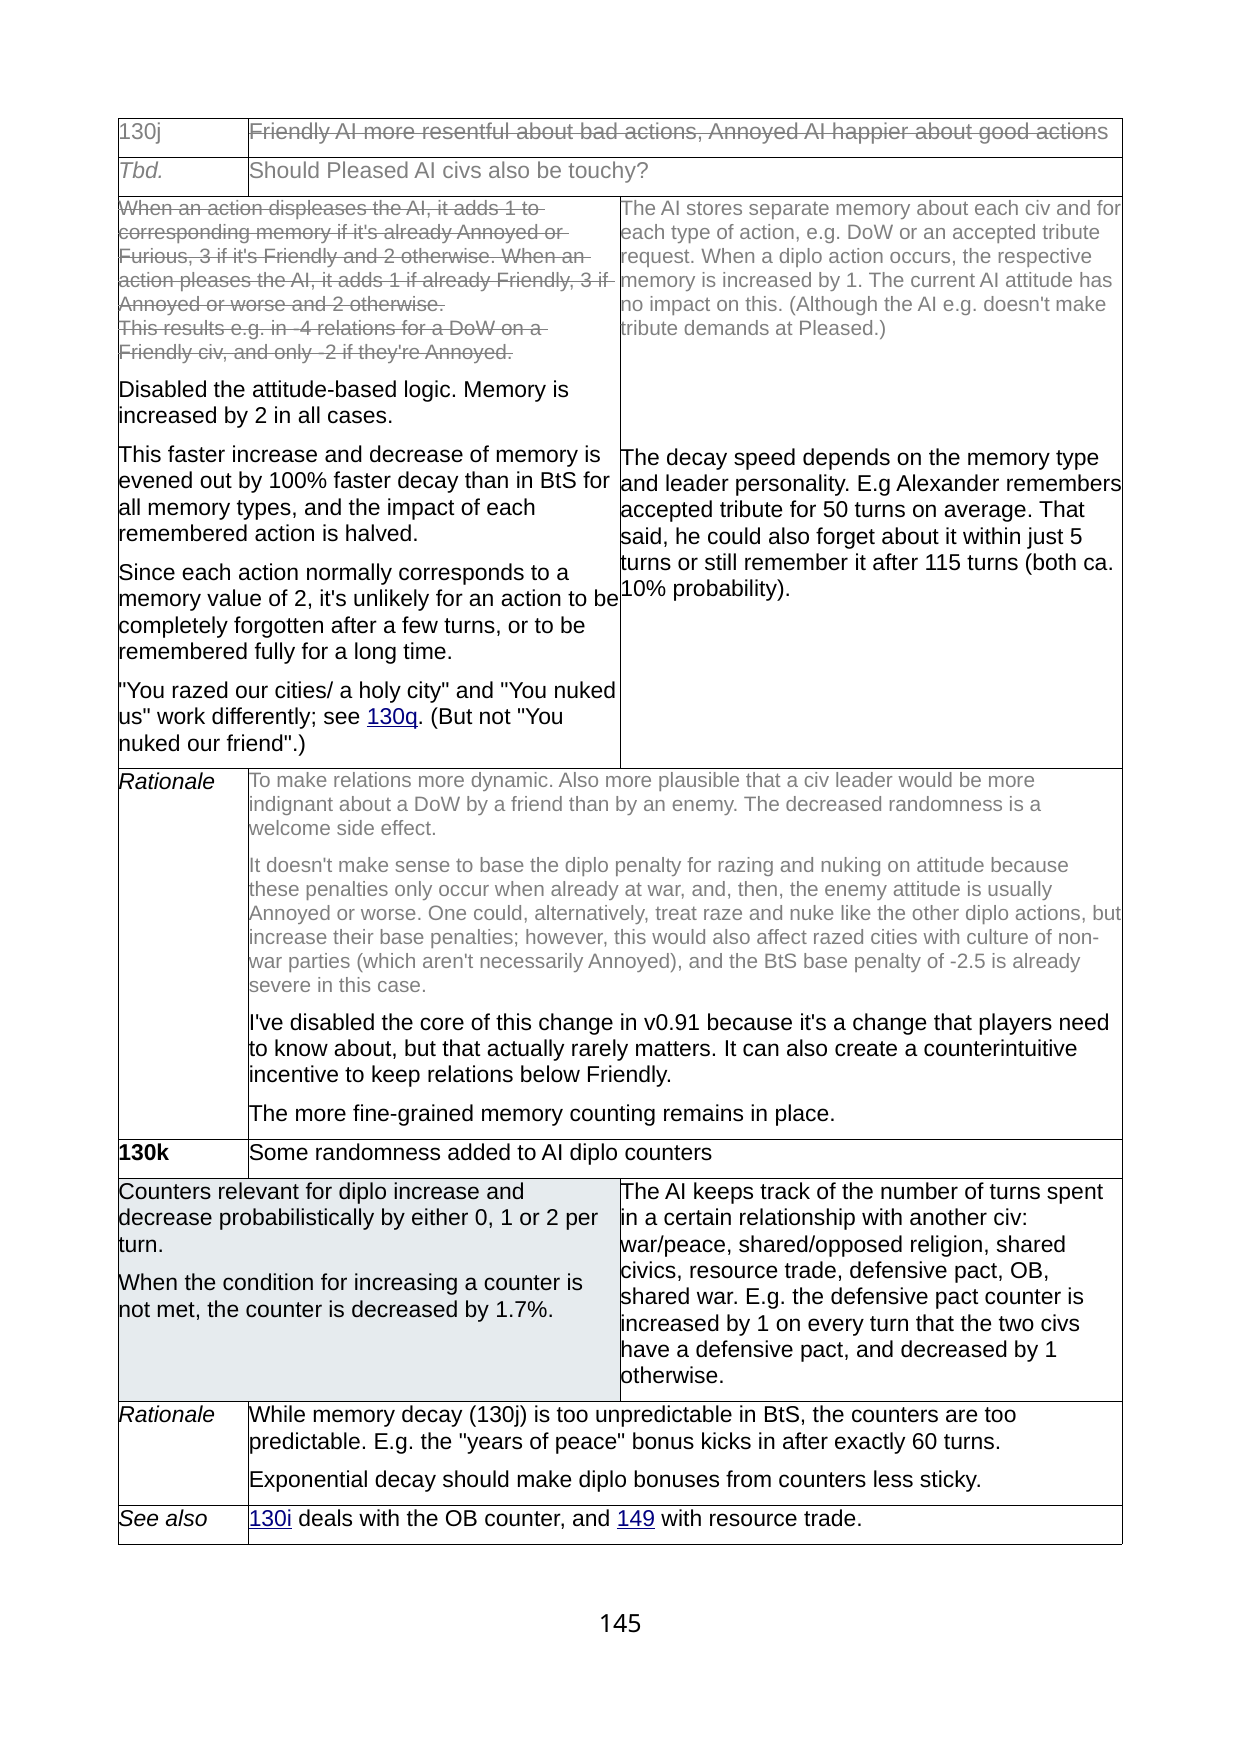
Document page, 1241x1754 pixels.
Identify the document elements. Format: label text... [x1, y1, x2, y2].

table_cell Counters relevant for diplo increase and decrease probabilistically by either 0, 1 or 2 per turn. When the condition for increasing a counter is not met, the counter is decreased by 1.7%. [119, 1179, 620, 1401]
table_cell To make relations more dynamic. Also more plausible that a civ leader would be more indignant about a DoW by a friend than by an enemy. The decreased randomness is a welcome side effect. It doesn't make sense to base the diplo penalty for razing and nuking on attitude because these penalties only occur when already at war, and, then, the enemy attitude is usually Annoyed or worse. One could, alternatively, treat raze and nuke like the other diplo actions, but increase their base penalties; however, this would also affect razed cities with culture of non-war parties (which aren't necessarily Annoyed), and the BtS base penalty of -2.5 is already severe in this case. I've disabled the core of this change in v0.91 because it's a change that players need to know about, but that actually rarely matters. It can also create a counterintuitive incentive to keep relations below Friendly. The more fine-grained memory counting remains in place. [249, 769, 1122, 1139]
table_cell Friendly AI more resentful about bad actions, Annoyed AI happier about good actions [249, 119, 1122, 157]
table_cell When an action displeases the AI, it adds 1 to corresponding memory if it's already Annoyed or Furious, 3 if it's Friendly and 2 otherwise. When an action pleases the AI, it adds 1 if already Friendly, 3 if Annoyed or worse and 2 otherwise. This results e.g. in -4 relations for a DoW on a Friendly civ, and only -2 if they're Annoyed. Disabled the attitude-based logic. Memory is increased by 2 in all cases. This faster increase and decrease of memory is evened out by 100% faster decay than in BtS for all memory types, and the impact of each remembered action is halved. Since each action normally corresponds to a memory value of 2, it's unlikely for an action to be completely forgotten after a few turns, or to be remembered fully for a long time. "You razed our cities/ a holy city" and "You nuked us" work differently; see 130q. (But not "You nuked our friend".) [119, 197, 620, 768]
table_cell Some randomness added to AI diplo counters [249, 1140, 1122, 1178]
table_cell Rationale [119, 769, 248, 1139]
table_cell The AI keeps track of the number of turns spent in a certain relationship with another civ: war/peace, shared/opposed religion, shared civics, resource trade, defensive pact, OB, shared war. E.g. the defensive pact counter is increased by 1 on every turn that the two civs have a defensive pact, and decreased by 1 otherwise. [621, 1179, 1122, 1401]
table_cell Tbd. [119, 158, 248, 196]
table_cell See also [119, 1506, 248, 1544]
table_cell The AI stores separate memory about each civ and for each type of action, e.g. DoW or an accepted tribute request. When a diplo action occurs, the respective memory is increased by 1. The current AI attitude has no impact on this. (Although the AI e.g. doesn't make tribute demands at Pleased.) The decay speed depends on the memory type and leader personality. E.g Alexander remembers accepted tribute for 50 turns on average. That said, he could also forget about it within just 5 turns or still remember it after 115 turns (both ca. 10% probability). [621, 197, 1122, 768]
table_cell Should Pleased AI civs also be touchy? [249, 158, 1122, 196]
table_cell 130i deals with the OB counter, and 149 with resource trade. [249, 1506, 1122, 1544]
table_cell Rationale [119, 1402, 248, 1505]
table_cell While memory decay (130j) is too unpredictable in BtS, the counters are too predictable. E.g. the "years of peace" bonus kicks in after exactly 60 turns. Exponential decay should make diplo bonuses from counters less sticky. [249, 1402, 1122, 1505]
table_cell 130j [119, 119, 248, 157]
table_cell 130k [119, 1140, 248, 1178]
